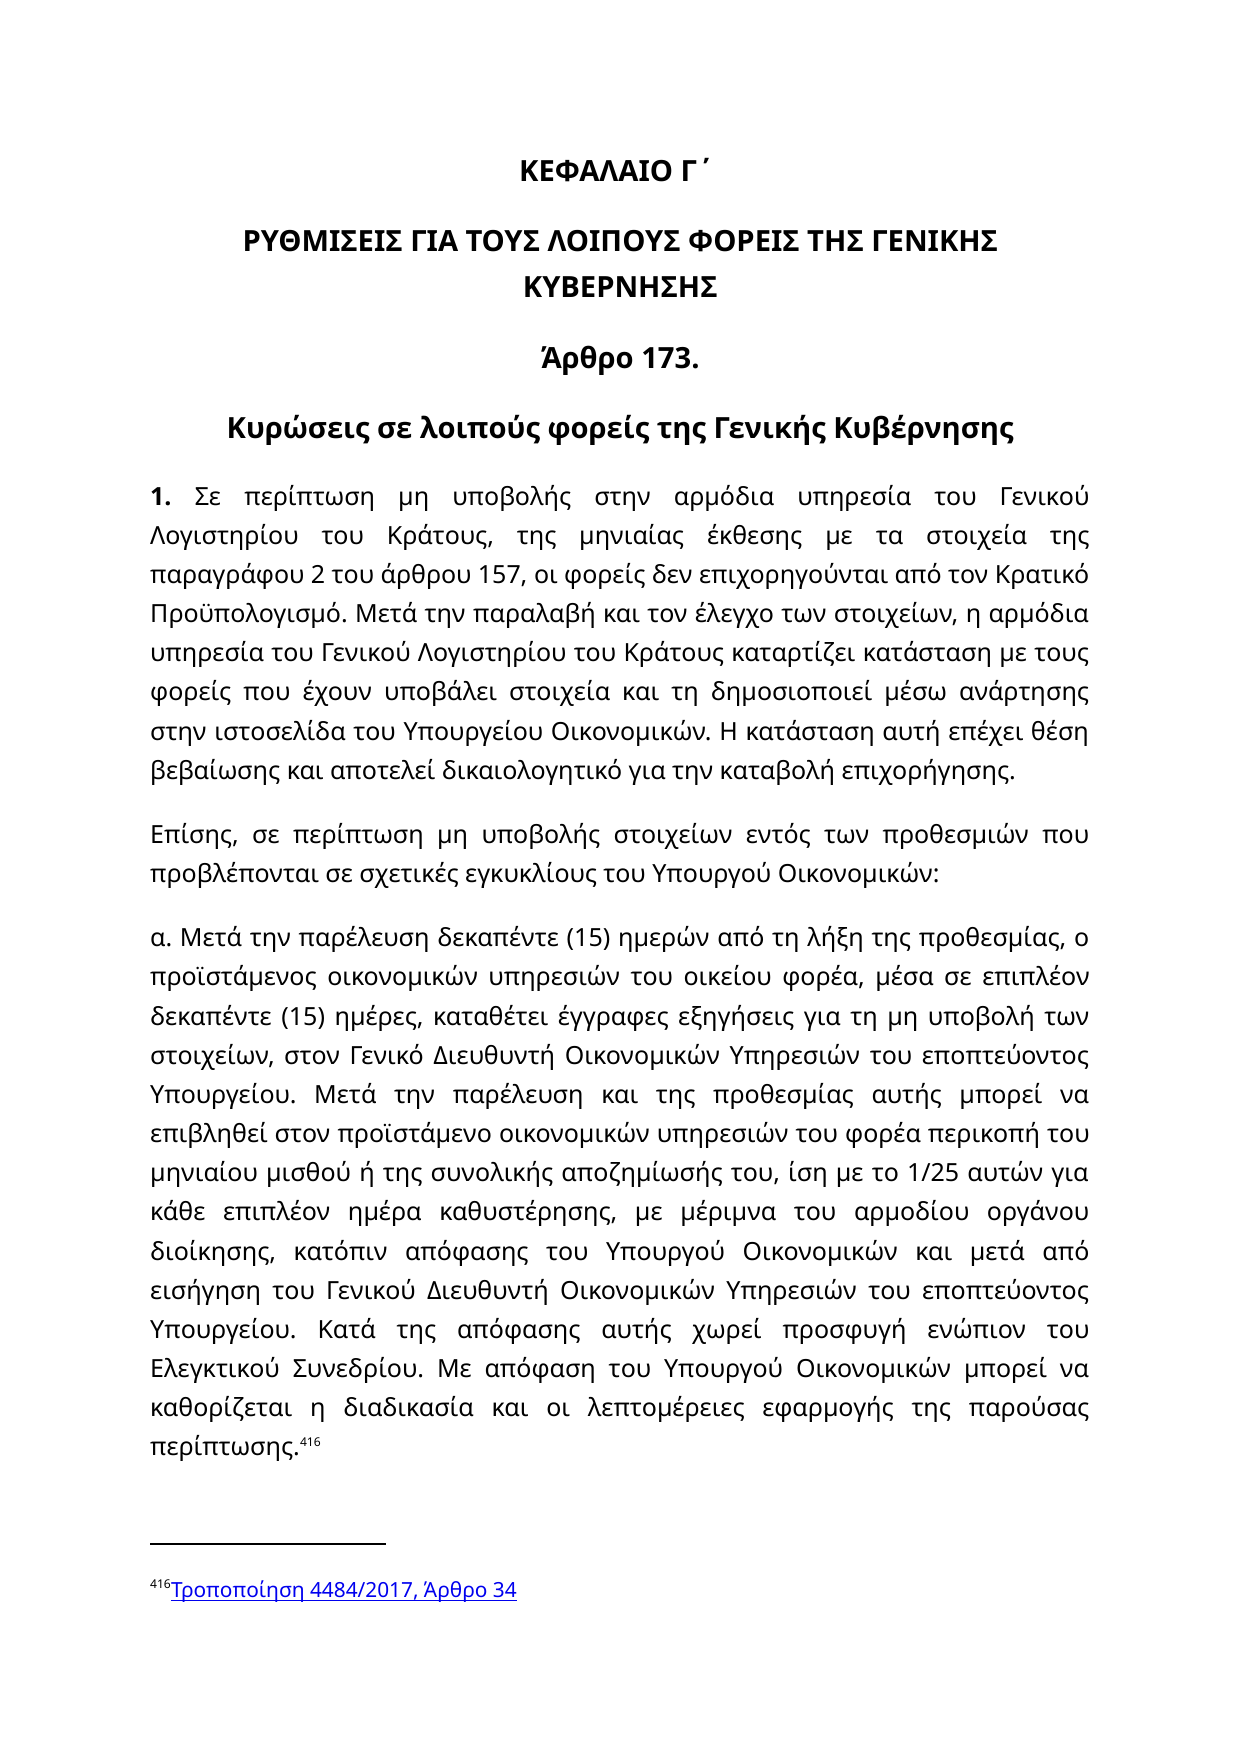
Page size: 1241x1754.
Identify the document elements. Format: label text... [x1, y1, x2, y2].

text α. Μετά την παρέλευση δεκαπέντε (15) ηµερών από τη λήξη της προθεσµίας, ο προϊστάµενος οικονοµικών υπηρεσιών του οικείου φορέα, µέσα σε επιπλέον δεκαπέντε (15) ηµέρες, καταθέτει έγγραφες εξηγήσεις για τη µη υποβολή των στοιχείων, στον Γενικό Διευθυντή Οικονοµικών Υπηρεσιών του εποπτεύοντος Υπουργείου. Μετά την παρέλευση και της προθεσµίας αυτής µπορεί να επιβληθεί στον προϊστάµενο οικονοµικών υπηρεσιών του φορέα περικοπή του µηνιαίου µισθού ή της συνολικής αποζηµίωσής του, ίση µε το 1/25 αυτών για κάθε επιπλέον ηµέρα καθυστέρησης, µε µέριµνα του αρµοδίου οργάνου διοίκησης, κατόπιν απόφασης του Υπουργού Οικονοµικών και µετά από εισήγηση του Γενικού Διευθυντή Οικονοµικών Υπηρεσιών του εποπτεύοντος Υπουργείου. Κατά της απόφασης αυτής χωρεί προσφυγή ενώπιον του Ελεγκτικού Συνεδρίου. Με απόφαση του Υπουργού Οικονοµικών µπορεί να καθορίζεται η διαδικασία και οι λεπτοµέρειες εφαρµογής της παρούσας περίπτωσης. [150, 920, 1090, 1463]
subtitle Κυρώσεις σε λοιπούς φορείς της Γενικής Κυβέρνησης [150, 407, 1090, 447]
subtitle ΡΥΘΜΙΣΕΙΣ ΓΙΑ ΤΟΥΣ ΛΟΙΠΟΥΣ ΦΟΡΕΙΣ ΤΗΣ ΓΕΝΙΚΗΣ ΚΥΒΕΡΝΗΣΗΣ [150, 221, 1090, 306]
subtitle Άρθρο 173. [150, 337, 1090, 377]
text Επίσης, σε περίπτωση μη υποβολής στοιχείων εντός των προθεσμιών που προβλέπονται σε σχετικές εγκυκλίους του Υπουργού Οικονομικών: [150, 816, 1090, 890]
text 1. Σε περίπτωση μη υποβολής στην αρμόδια υπηρεσία του Γενικού Λογιστηρίου του Κράτους, της μηνιαίας έκθεσης με τα στοιχεία της παραγράφου 2 του άρθρου 157, οι φορείς δεν επιχορηγούνται από τον Κρατικό Προϋπολογισμό. Μετά την παραλαβή και τον έλεγχο των στοιχείων, η αρμόδια υπηρεσία του Γενικού Λογιστηρίου του Κράτους καταρτίζει κατάσταση με τους φορείς που έχουν υποβάλει στοιχεία και τη δημοσιοποιεί μέσω ανάρτησης στην ιστοσελίδα του Υπουργείου Οικονομικών. Η κατάσταση αυτή επέχει θέση βεβαίωσης και αποτελεί δικαιολογητικό για την καταβολή επιχορήγησης. [150, 478, 1090, 786]
text Τροποποίηση 4484/2017, Άρθρο 34 [150, 1576, 1090, 1604]
subtitle ΚΕΦΑΛΑΙΟ Γ΄ [150, 150, 1090, 190]
